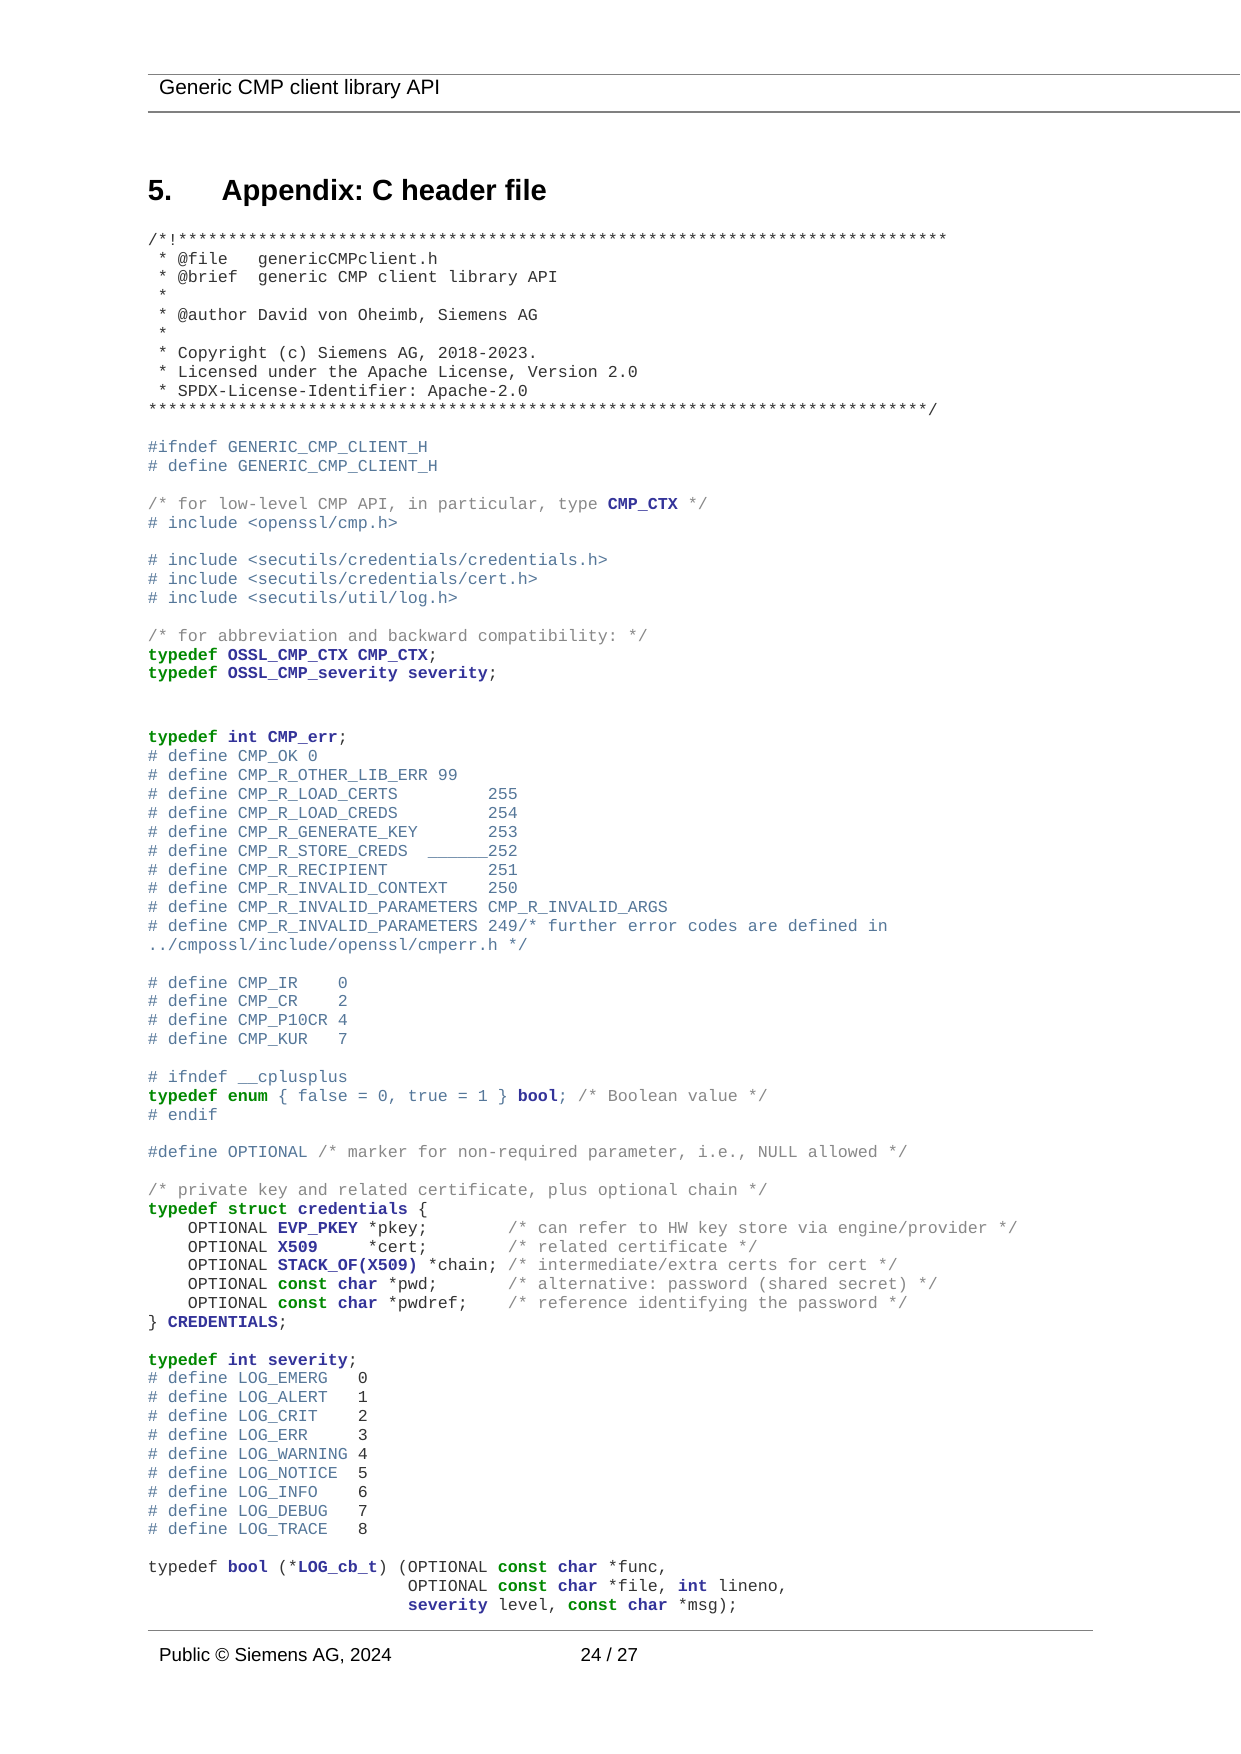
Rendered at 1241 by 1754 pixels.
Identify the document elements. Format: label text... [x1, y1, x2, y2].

text # define GENERIC_CMP_CLIENT_H [148, 458, 1092, 476]
text # define CMP_R_LOAD_CREDS 254 [148, 804, 1092, 823]
text * @author David von Oheimb, Siemens AG [148, 307, 1092, 326]
text # define CMP_R_OTHER_LIB_ERR 99 [148, 767, 1092, 786]
text typedef int CMP_err; [148, 710, 1092, 748]
text typedef int severity; [148, 1351, 1092, 1370]
text # define CMP_R_RECIPIENT 251 [148, 861, 1092, 880]
text /* for low-level CMP API, in particular, type CMP_CTX */ [148, 495, 1092, 514]
text # define CMP_P10CR 4 [148, 1012, 1092, 1031]
text # define CMP_CR 2 [148, 993, 1092, 1012]
text # include <openssl/cmp.h> [148, 514, 1092, 533]
text # define CMP_R_INVALID_CONTEXT 250 # define CMP_R_INVALID_PARAMETERS CMP_R_INVALID_ARGS [148, 880, 1092, 918]
text typedef struct credentials { [148, 1200, 1092, 1219]
text * Licensed under the Apache License, Version 2.0 [148, 363, 1092, 382]
text * [148, 326, 1092, 344]
text #ifndef GENERIC_CMP_CLIENT_H [148, 439, 1092, 458]
text # define LOG_ALERT 1 [148, 1389, 1092, 1408]
text # define CMP_R_LOAD_CERTS 255 [148, 786, 1092, 804]
text # define LOG_TRACE 8 [148, 1521, 1092, 1540]
text * SPDX-License-Identifier: Apache-2.0 ******************************************************************************/ [148, 382, 1092, 420]
text # define CMP_R_INVALID_PARAMETERS 249/* further error codes are defined in ../cmpossl/include/openssl/cmperr.h */ [148, 918, 1092, 955]
text # define CMP_R_STORE_CREDS ______252 [148, 842, 1092, 861]
text # define LOG_CRIT 2 [148, 1408, 1092, 1427]
text severity level, const char *msg); [148, 1596, 1092, 1615]
text #define OPTIONAL /* marker for non-required parameter, i.e., NULL allowed */ [148, 1144, 1092, 1163]
text # define LOG_EMERG 0 [148, 1370, 1092, 1389]
text OPTIONAL EVP_PKEY *pkey; /* can refer to HW key store via engine/provider */ [148, 1219, 1092, 1238]
text typedef enum { false = 0, true = 1 } bool; /* Boolean value */ [148, 1087, 1092, 1106]
text # include <secutils/util/log.h> /* for abbreviation and backward compatibility: */ [148, 589, 1092, 646]
text # define LOG_INFO 6 [148, 1483, 1092, 1502]
subtitle Appendix: C header file [148, 173, 1092, 206]
text # define LOG_WARNING 4 [148, 1446, 1092, 1464]
text OPTIONAL STACK_OF(X509) *chain; /* intermediate/extra certs for cert */ [148, 1257, 1092, 1276]
text # include <secutils/credentials/credentials.h> # include <secutils/credentials/cert.h> [148, 552, 1092, 589]
text OPTIONAL const char *pwd; /* alternative: password (shared secret) */ [148, 1276, 1092, 1295]
text OPTIONAL X509 *cert; /* related certificate */ [148, 1238, 1092, 1257]
text # endif [148, 1106, 1092, 1125]
text # define LOG_ERR 3 [148, 1427, 1092, 1446]
text /* private key and related certificate, plus optional chain */ [148, 1182, 1092, 1200]
text * Copyright (c) Siemens AG, 2018-2023. [148, 344, 1092, 363]
text OPTIONAL const char *file, int lineno, [148, 1577, 1092, 1596]
text /*!***************************************************************************** [148, 212, 1092, 250]
text # define LOG_DEBUG 7 [148, 1502, 1092, 1521]
text # define LOG_NOTICE 5 [148, 1464, 1092, 1483]
text * [148, 288, 1092, 307]
text # define CMP_IR 0 [148, 974, 1092, 993]
text typedef OSSL_CMP_CTX CMP_CTX; typedef OSSL_CMP_severity severity; [148, 646, 1092, 710]
text typedef bool (*LOG_cb_t) (OPTIONAL const char *func, [148, 1559, 1092, 1577]
text * @brief generic CMP client library API [148, 269, 1092, 288]
text * @file genericCMPclient.h [148, 250, 1092, 269]
text # define CMP_OK 0 [148, 748, 1092, 767]
text # define CMP_KUR 7 [148, 1031, 1092, 1049]
text OPTIONAL const char *pwdref; /* reference identifying the password */ } CREDENTIALS; [148, 1295, 1092, 1332]
text # ifndef __cplusplus [148, 1068, 1092, 1087]
text # define CMP_R_GENERATE_KEY 253 [148, 823, 1092, 842]
